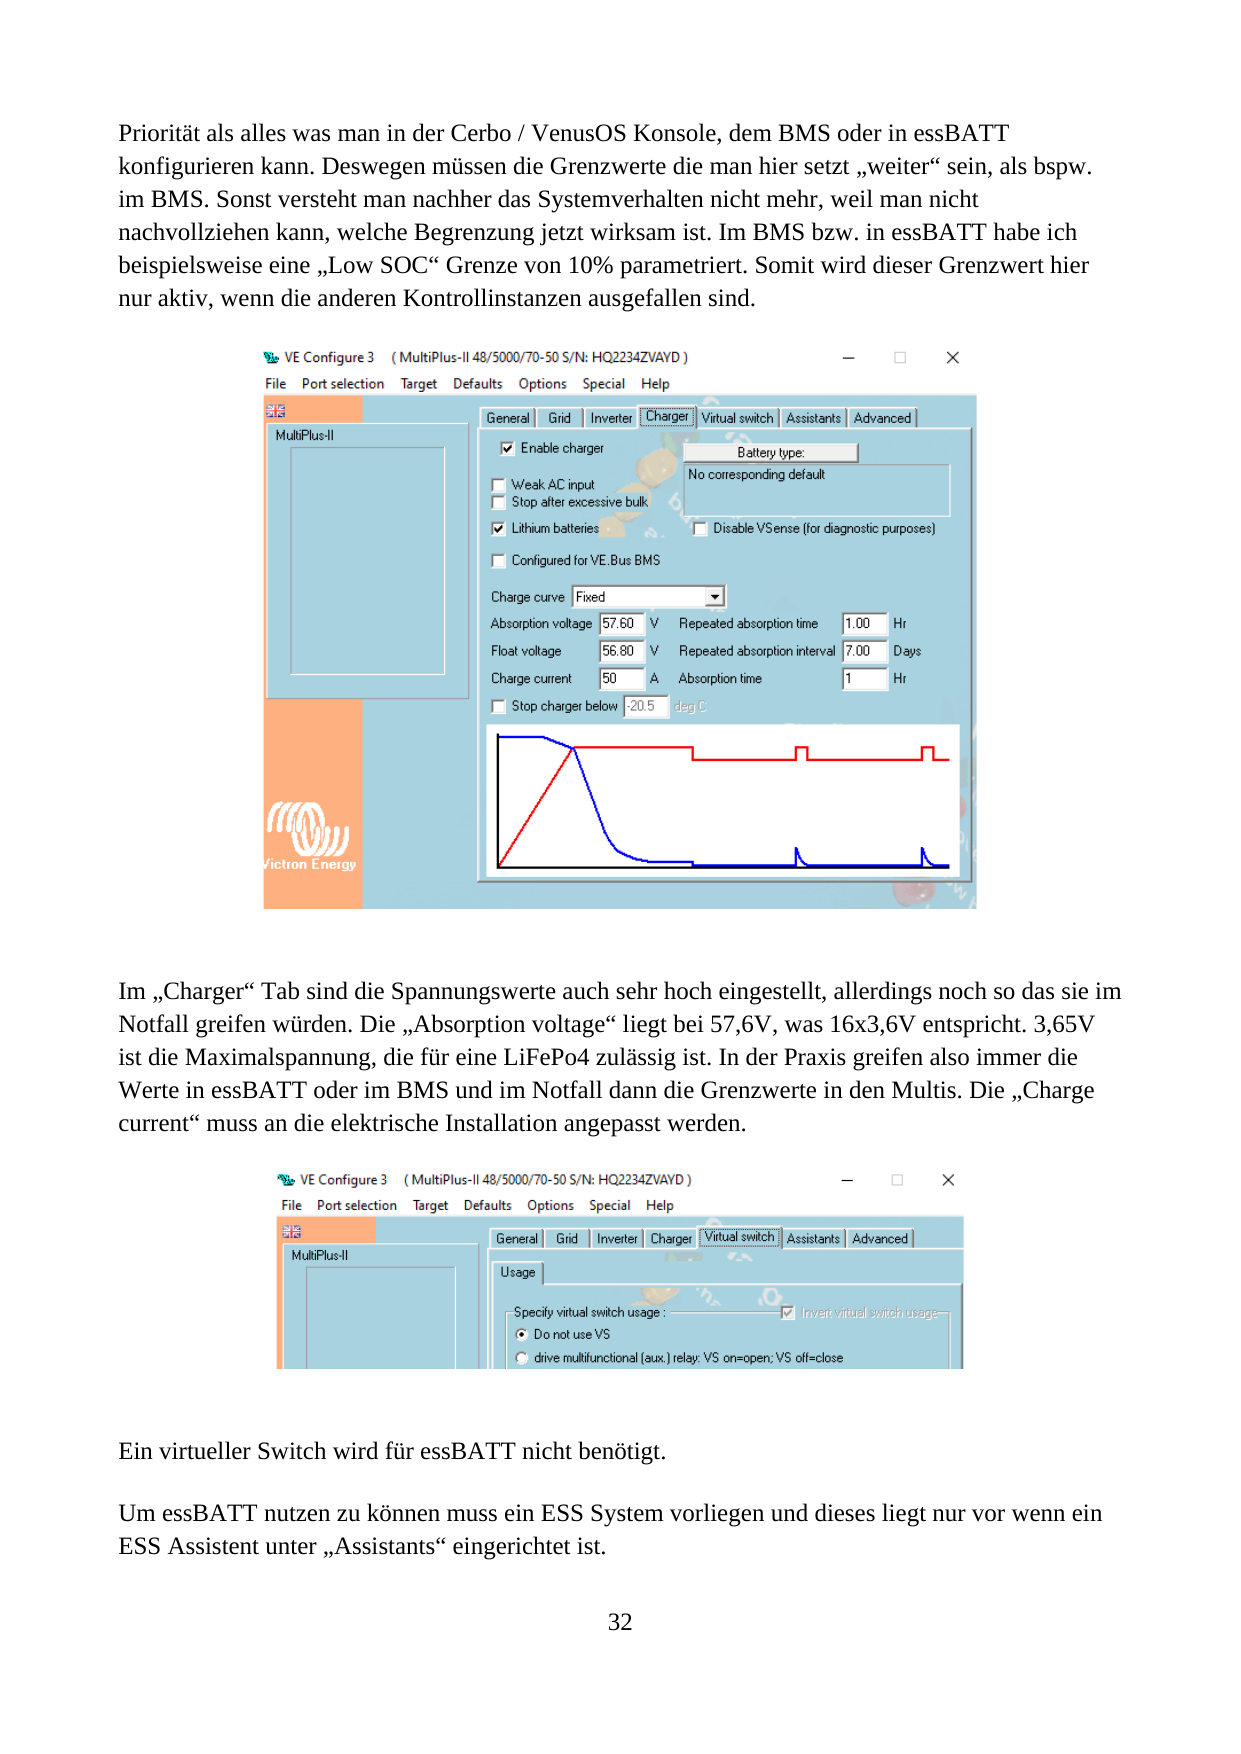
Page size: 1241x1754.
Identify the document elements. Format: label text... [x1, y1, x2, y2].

picture [276, 1170, 964, 1369]
text Ein virtueller Switch wird für essBATT nicht benötigt. [118, 1436, 1122, 1464]
picture [263, 345, 977, 909]
text Priorität als alles was man in der Cerbo / VenusOS Konsole, dem BMS oder in essBATT konfigurieren kann. Deswegen müssen die Grenzwerte die man hier setzt „weiter“ sein, als bspw. im BMS. Sonst versteht man nachher das Systemverhalten nicht mehr, weil man nicht nachvollziehen kann, welche Begrenzung jetzt wirksam ist. Im BMS bzw. in essBATT habe ich beispielsweise eine „Low SOC“ Grenze von 10% parametriert. Somit wird dieser Grenzwert hier nur aktiv, wenn die anderen Kontrollinstanzen ausgefallen sind. [118, 118, 1122, 312]
text Um essBATT nutzen zu können muss ein ESS System vorliegen und dieses liegt nur vor wenn ein ESS Assistent unter „Assistants“ eingerichtet ist. [118, 1498, 1122, 1560]
text Im „Charger“ Tab sind die Spannungswerte auch sehr hoch eingestellt, allerdings noch so das sie im Notfall greifen würden. Die „Absorption voltage“ liegt bei 57,6V, was 16x3,6V entspricht. 3,65V ist die Maximalspannung, die für eine LiFePo4 zulässig ist. In der Praxis greifen also immer die Werte in essBATT oder im BMS und im Notfall dann die Grenzwerte in den Multis. Die „Charge current“ muss an die elektrische Installation angepasst werden. [118, 976, 1122, 1137]
